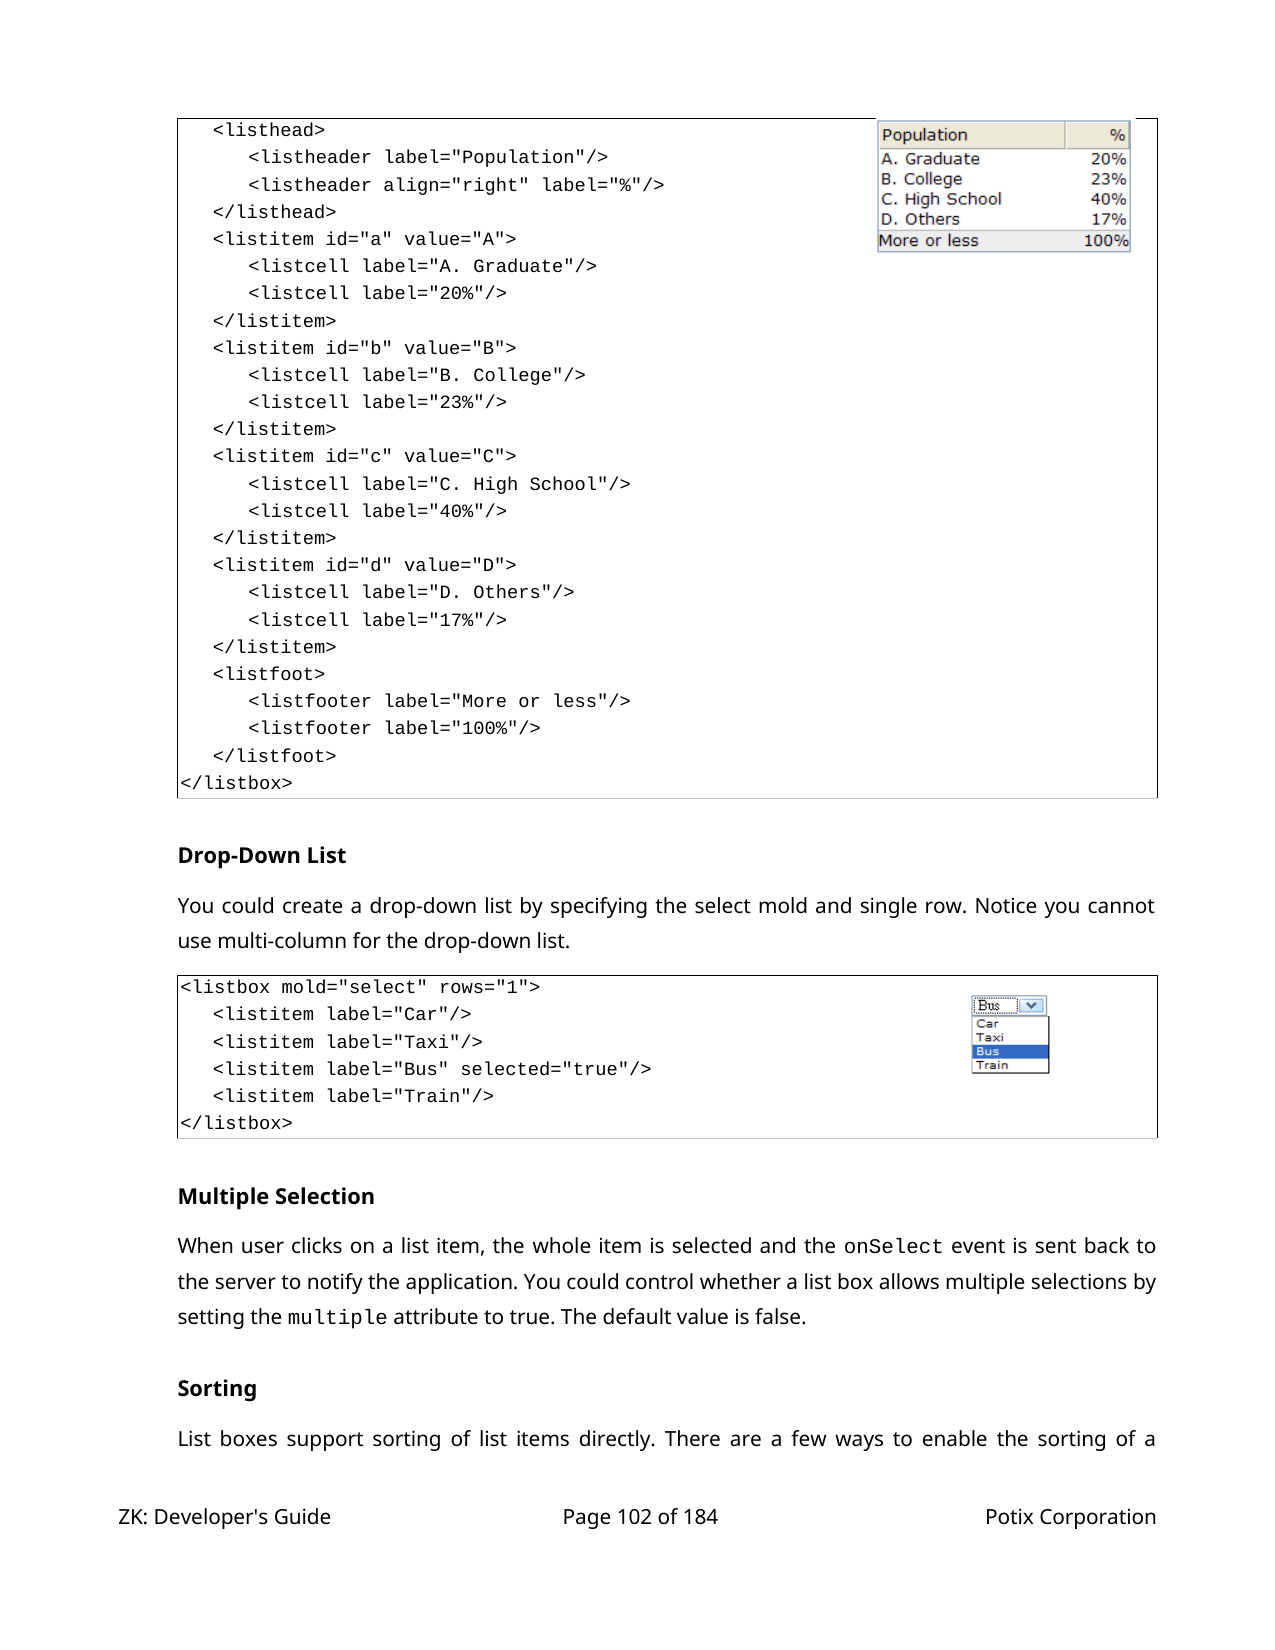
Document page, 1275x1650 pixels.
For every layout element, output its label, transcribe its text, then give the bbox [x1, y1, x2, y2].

subtitle Sorting [177, 1373, 1157, 1403]
text [1053, 1002, 1157, 1027]
text <listcell label="20%"/> [178, 281, 1157, 306]
text <listbox mold="select" rows="1"> [178, 976, 1157, 999]
text </listitem> [178, 526, 1157, 550]
text <listitem label="Car"/> [178, 1002, 968, 1027]
text </listhead> [178, 200, 875, 224]
text </listitem> [178, 308, 1157, 333]
text <listcell label="17%"/> [178, 607, 1157, 632]
text <listheader align="right" label="%"/> [178, 172, 875, 197]
text [1136, 119, 1157, 142]
text You could create a drop-down list by specifying the select mold and single row. Notice you cannot use multi-column for the drop-down list. [177, 891, 1157, 954]
text <listitem id="b" value="B"> [178, 336, 1157, 360]
text <listitem label="Train"/> [178, 1084, 1157, 1108]
text <listitem label="Taxi"/> [178, 1029, 968, 1054]
text <listcell label="23%"/> [178, 390, 1157, 414]
text [1053, 1029, 1157, 1054]
text <listitem id="d" value="D"> [178, 553, 1157, 577]
text <listhead> [178, 119, 875, 142]
text <listitem label="Bus" selected="true"/> [178, 1057, 1157, 1081]
text <listfooter label="100%"/> [178, 716, 1157, 741]
subtitle Drop-Down List [177, 840, 1157, 870]
text </listitem> [178, 635, 1157, 659]
text List boxes support sorting of list items directly. There are a few ways to enable the sorting of a [177, 1424, 1157, 1452]
text </listfoot> [178, 743, 1157, 768]
text [1136, 200, 1157, 224]
subtitle Multiple Selection [177, 1181, 1157, 1211]
text </listitem> [178, 417, 1157, 441]
text </listbox> [178, 1111, 1157, 1138]
picture [968, 993, 1053, 1076]
text <listitem id="c" value="C"> [178, 444, 1157, 469]
text <listfoot> [178, 662, 1157, 686]
text <listcell label="B. College"/> [178, 363, 1157, 387]
text <listitem id="a" value="A"> [178, 227, 875, 251]
text <listfooter label="More or less"/> [178, 689, 1157, 713]
text <listcell label="D. Others"/> [178, 580, 1157, 604]
text </listbox> [178, 771, 1157, 798]
picture [875, 118, 1136, 255]
text <listheader label="Population"/> [178, 145, 875, 169]
text When user clicks on a list item, the whole item is selected and the onSelect event is sent back to the server to notify the application. You could control whether a list box allows multiple selections by setting the multiple attribute to true. The default value is false. [177, 1231, 1157, 1331]
text <listcell label="40%"/> [178, 499, 1157, 523]
text <listcell label="C. High School"/> [178, 472, 1157, 496]
text <listcell label="A. Graduate"/> [178, 254, 1157, 278]
